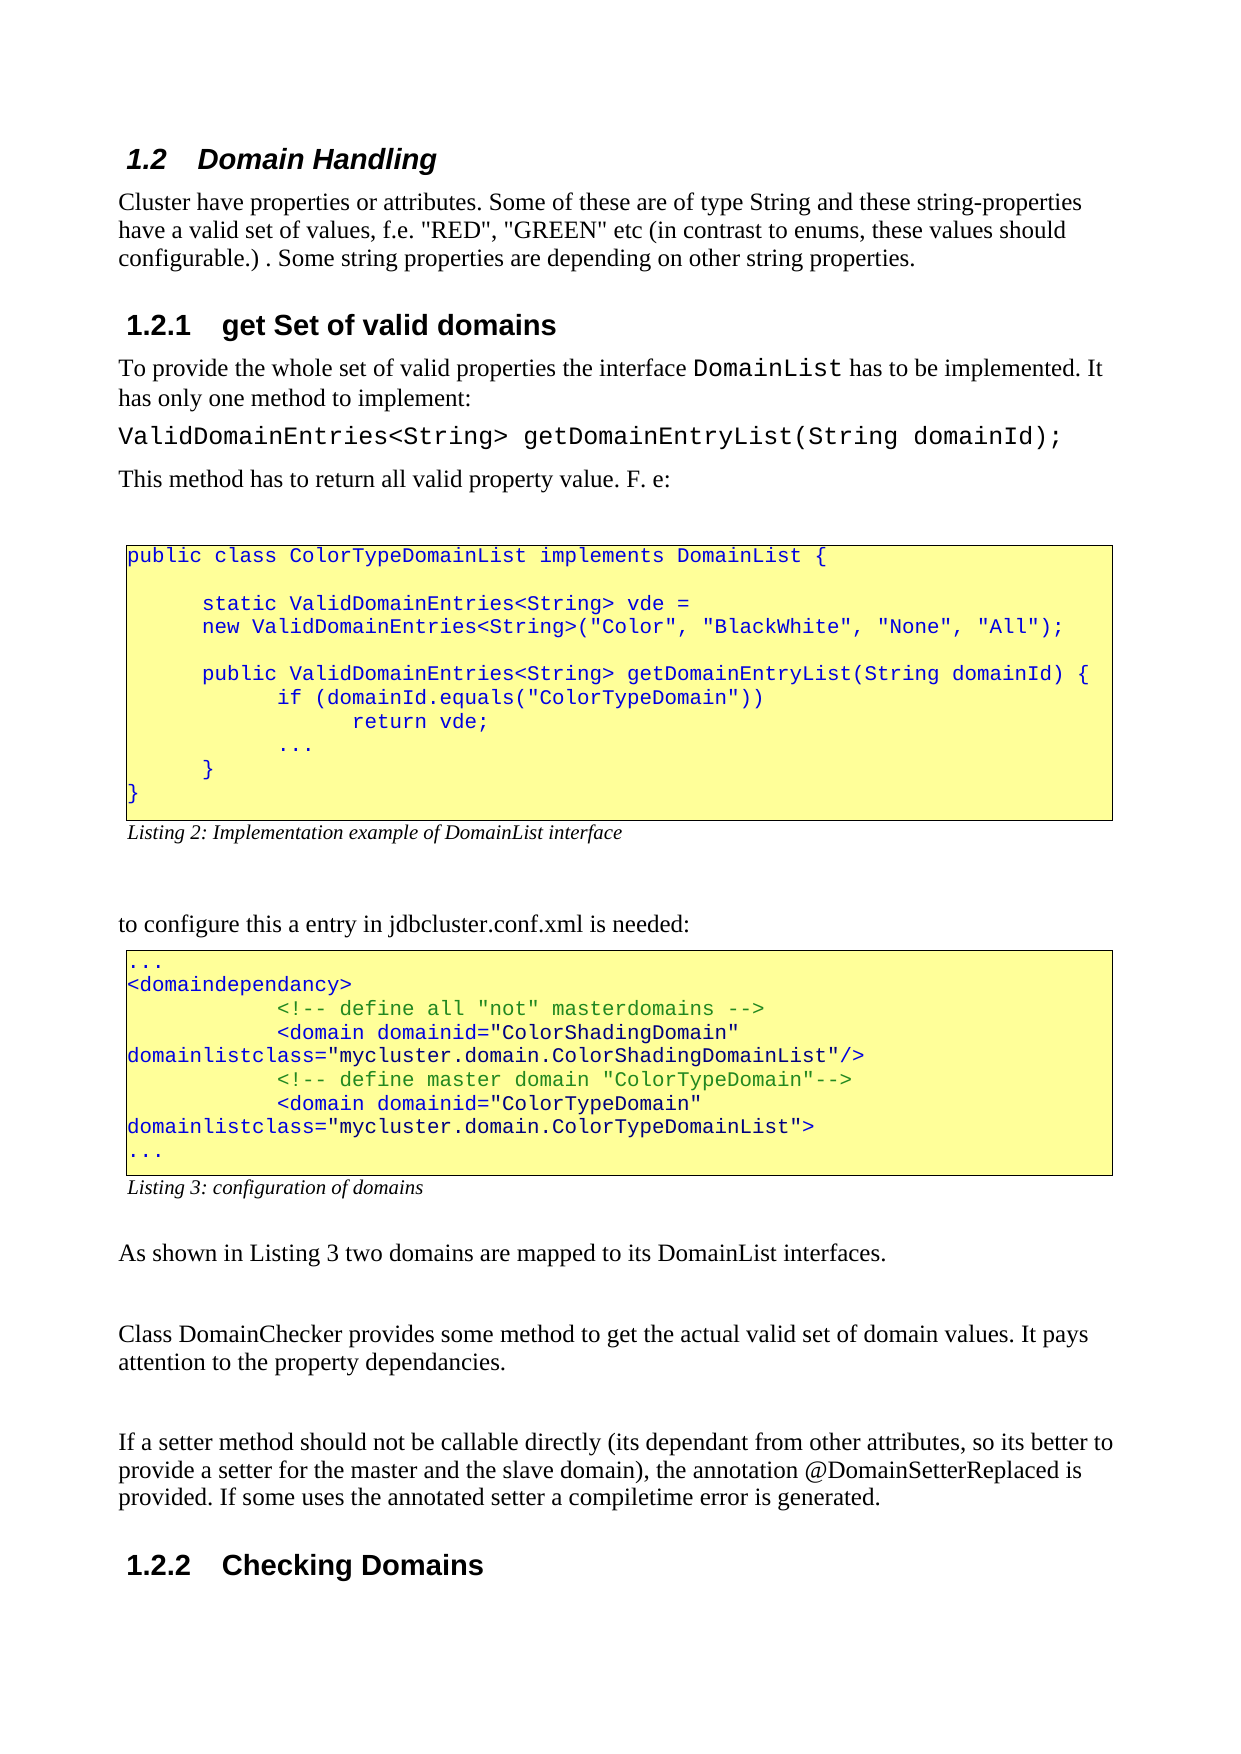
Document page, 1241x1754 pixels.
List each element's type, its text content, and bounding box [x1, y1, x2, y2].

text Class DomainChecker provides some method to get the actual valid set of domain values. It pays attention to the property dependancies. [118, 1320, 1122, 1375]
list Listing 3: configuration of domains [127, 1176, 1113, 1199]
subtitle get Set of valid domains [118, 309, 1122, 341]
text If a setter method should not be callable directly (its dependant from other attributes, so its better to provide a setter for the master and the slave domain), the annotation @DomainSetterReplaced is provided. If some uses the annotated setter a compiletime error is generated. [118, 1428, 1122, 1511]
subtitle Checking Domains [118, 1549, 1122, 1581]
text As shown in Listing 3 two domains are mapped to its DomainList interfaces. [118, 1239, 1122, 1267]
list Listing 2: Implementation example of DomainList interface [127, 821, 1113, 844]
text ValidDomainEntries<String> getDomainEntryList(String domainId); [118, 424, 1122, 452]
text Cluster have properties or attributes. Some of these are of type String and these string-properties have a valid set of values, f.e. "RED", "GREEN" etc (in contrast to enums, these values should configurable.) . Some string properties are depending on other string properties. [118, 188, 1122, 271]
text to configure this a entry in jdbcluster.conf.xml is needed: [118, 911, 1122, 938]
text This method has to return all valid property value. F. e: [118, 465, 1122, 492]
subtitle Domain Handling [118, 143, 1122, 176]
text To provide the whole set of valid properties the interface DomainList has to be implemented. It has only one method to implement: [118, 354, 1122, 411]
